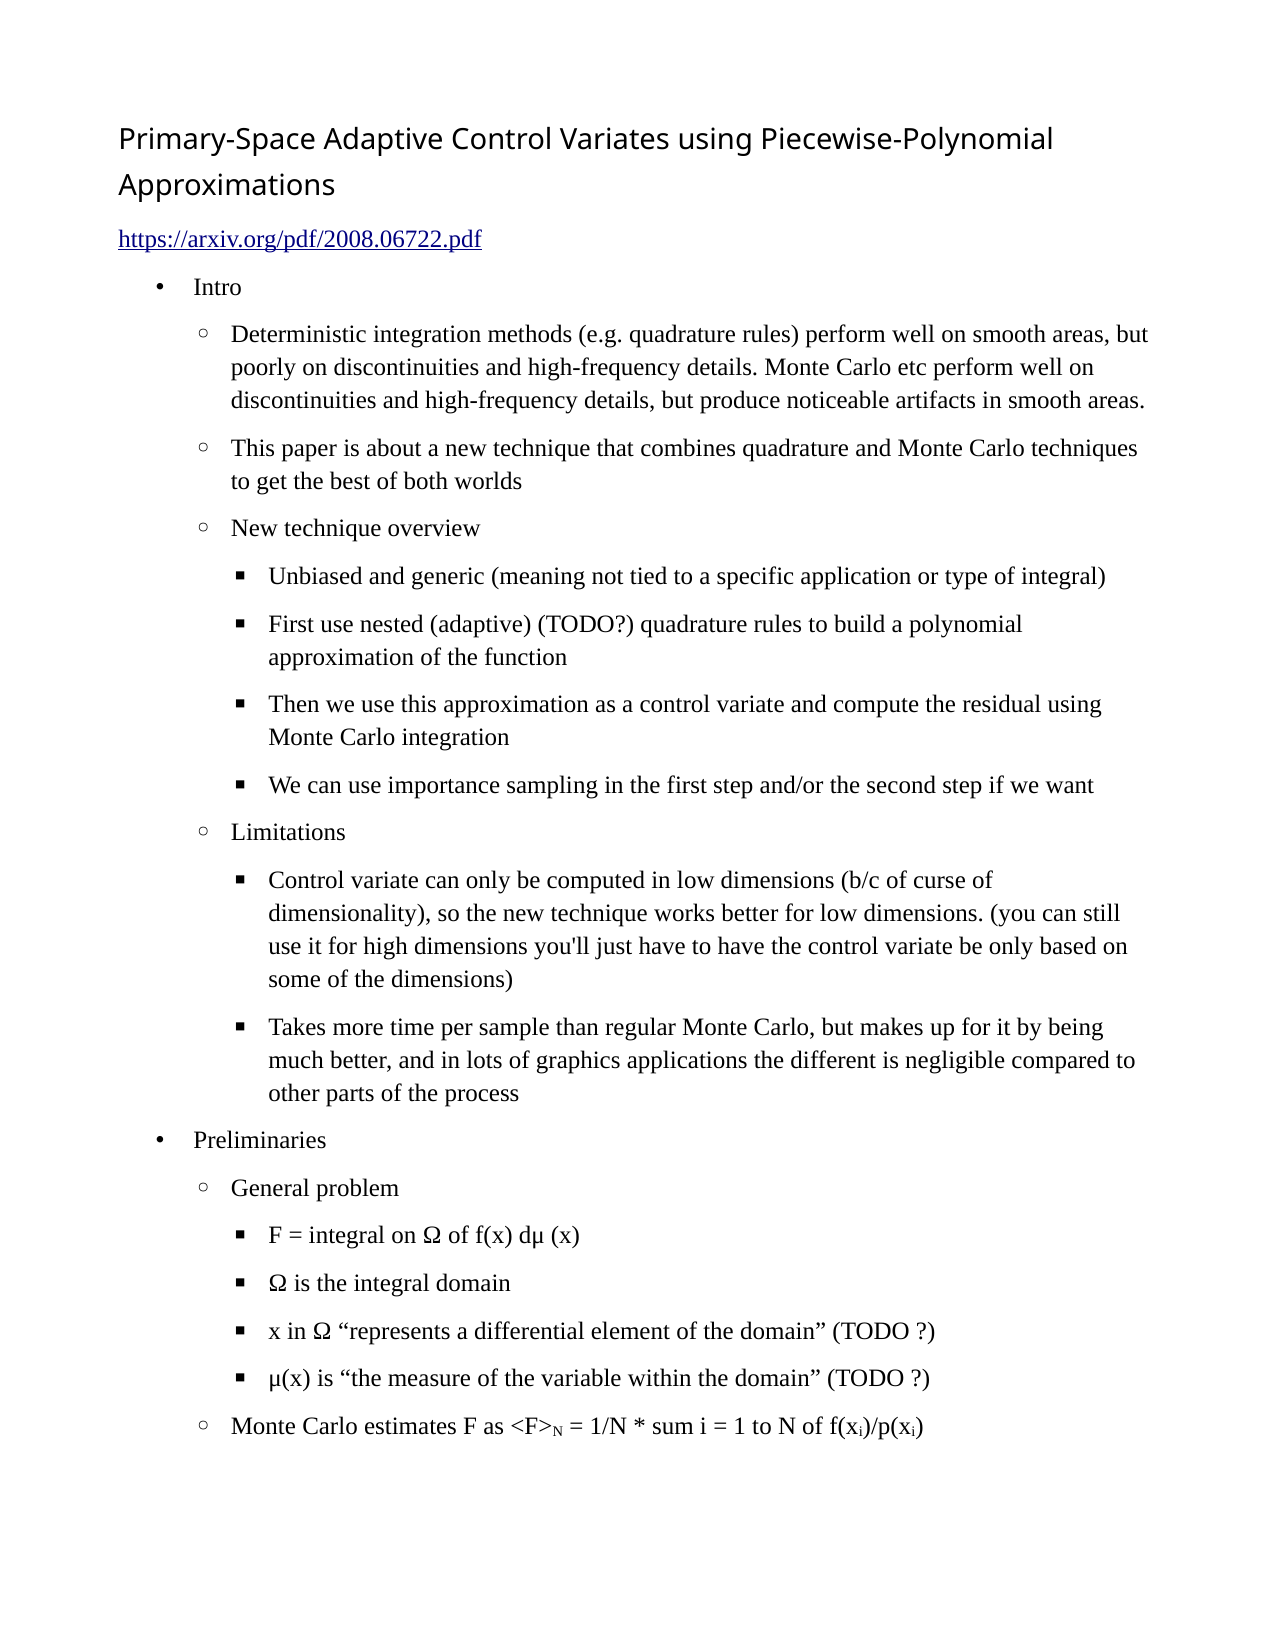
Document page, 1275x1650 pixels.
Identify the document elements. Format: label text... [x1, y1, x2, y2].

list General problem [193, 1173, 1157, 1202]
text Primary-Space Adaptive Control Variates using Piecewise-Polynomial Approximations [118, 118, 1157, 203]
list F = integral on Ω of f(x) dμ (x) [231, 1221, 1157, 1249]
list Limitations [193, 817, 1157, 846]
list Deterministic integration methods (e.g. quadrature rules) perform well on smooth areas, but poorly on discontinuities and high-frequency details. Monte Carlo etc perform well on discontinuities and high-frequency details, but produce noticeable artifacts in smooth areas. [193, 319, 1157, 414]
list Takes more time per sample than regular Monte Carlo, but makes up for it by being much better, and in lots of graphics applications the different is negligible compared to other parts of the process [231, 1012, 1157, 1107]
list This paper is about a new technique that combines quadrature and Monte Carlo techniques to get the best of both worlds [193, 433, 1157, 494]
list Monte Carlo estimates F as <F>N = 1/N * sum i = 1 to N of f(xi)/p(xi) [193, 1411, 1157, 1440]
list Then we use this approximation as a control variate and compute the residual using Monte Carlo integration [231, 689, 1157, 751]
list μ(x) is “the measure of the variable within the domain” (TODO ?) [231, 1363, 1157, 1392]
list New technique overview [193, 513, 1157, 542]
list First use nested (adaptive) (TODO?) quadrature rules to build a polynomial approximation of the function [231, 609, 1157, 670]
text https://arxiv.org/pdf/2008.06722.pdf [118, 224, 1157, 253]
list We can use importance sampling in the first step and/or the second step if we want [231, 770, 1157, 799]
list Ω is the integral domain [231, 1268, 1157, 1297]
list Unbiased and generic (meaning not tied to a specific application or type of integral) [231, 561, 1157, 590]
list x in Ω “represents a differential element of the domain” (TODO ?) [231, 1316, 1157, 1344]
list Control variate can only be computed in low dimensions (b/c of curse of dimensionality), so the new technique works better for low dimensions. (you can still use it for high dimensions you'll just have to have the control variate be only based on some of the dimensions) [231, 865, 1157, 993]
list Preliminaries [156, 1125, 1157, 1154]
list Intro [156, 272, 1157, 300]
